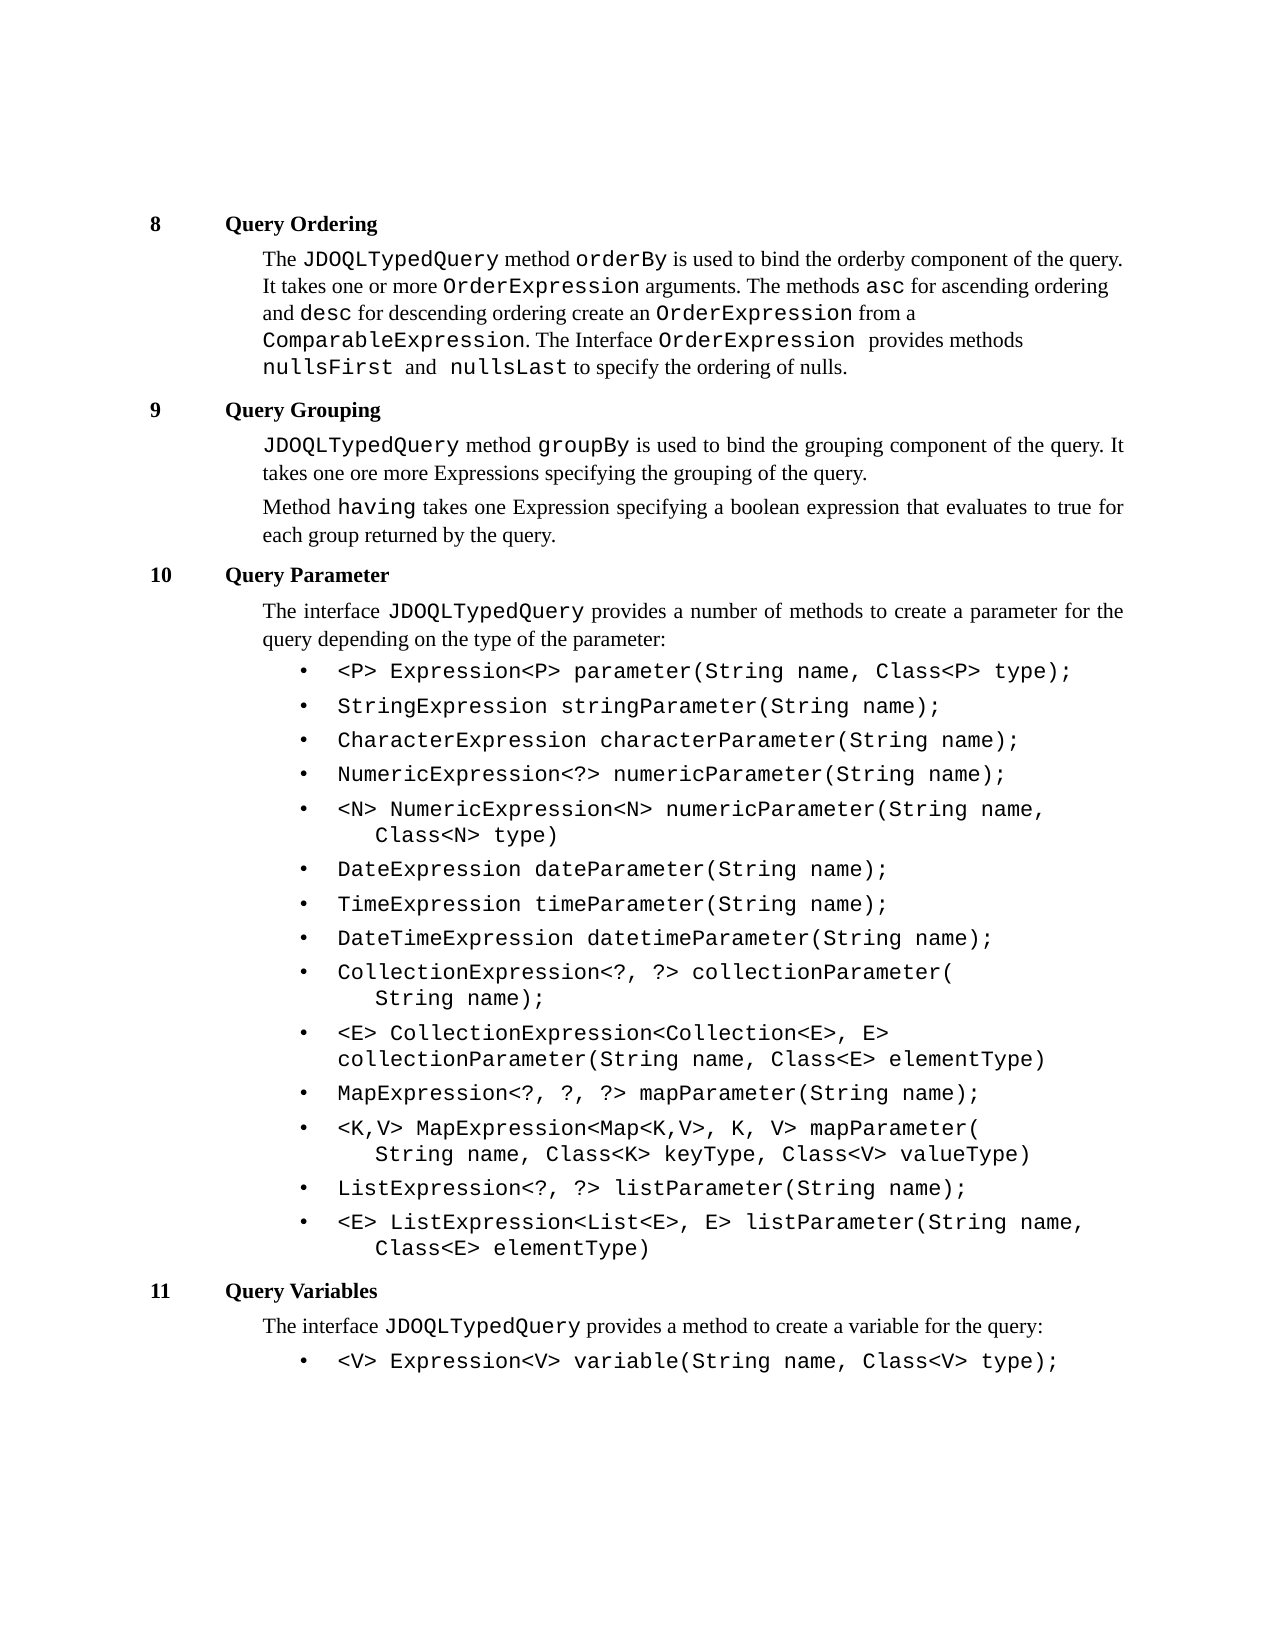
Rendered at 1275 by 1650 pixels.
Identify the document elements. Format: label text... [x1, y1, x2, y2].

list StringExpression stringParameter(String name); [300, 693, 1125, 719]
list <N> NumericExpression<N> numericParameter(String name, Class<N> type) [300, 797, 1125, 849]
list NumericExpression<?> numericParameter(String name); [300, 762, 1125, 788]
list <P> Expression<P> parameter(String name, Class<P> type); [300, 659, 1125, 685]
list ListExpression<?, ?> listParameter(String name); [300, 1176, 1125, 1202]
subtitle Query Variables [150, 1277, 1125, 1303]
subtitle Query Grouping [150, 396, 1125, 422]
list MapExpression<?, ?, ?> mapParameter(String name); [300, 1081, 1125, 1107]
subtitle Query Parameter [150, 561, 1125, 587]
list TimeExpression timeParameter(String name); [300, 891, 1125, 917]
list CollectionExpression<?, ?> collectionParameter( String name); [300, 960, 1125, 1012]
text Method having takes one Expression specifying a boolean expression that evaluates to true for each group returned by the query. [262, 494, 1125, 547]
list <E> CollectionExpression<Collection<E>, E> collectionParameter(String name, Class<E> elementType) [300, 1021, 1125, 1073]
list DateTimeExpression datetimeParameter(String name); [300, 926, 1125, 952]
list <K,V> MapExpression<Map<K,V>, K, V> mapParameter( String name, Class<K> keyType, Class<V> valueType) [300, 1115, 1125, 1167]
list CharacterExpression characterParameter(String name); [300, 728, 1125, 754]
list <E> ListExpression<List<E>, E> listParameter(String name, Class<E> elementType) [300, 1210, 1125, 1262]
list DateExpression dateParameter(String name); [300, 857, 1125, 883]
text The JDOQLTypedQuery method orderBy is used to bind the orderby component of the query. It takes one or more OrderExpression arguments. The methods asc for ascending ordering and desc for descending ordering create an OrderExpression from a ComparableExpression. The Interface OrderExpression provides methods nullsFirst and nullsLast to specify the ordering of nulls. [262, 246, 1125, 381]
list <V> Expression<V> variable(String name, Class<V> type); [300, 1349, 1125, 1375]
subtitle Query Ordering [150, 210, 1125, 236]
text The interface JDOQLTypedQuery provides a method to create a variable for the query: [262, 1313, 1125, 1340]
text The interface JDOQLTypedQuery provides a number of methods to create a parameter for the query depending on the type of the parameter: [262, 598, 1125, 651]
text JDOQLTypedQuery method groupBy is used to bind the grouping component of the query. It takes one ore more Expressions specifying the grouping of the query. [262, 432, 1125, 485]
